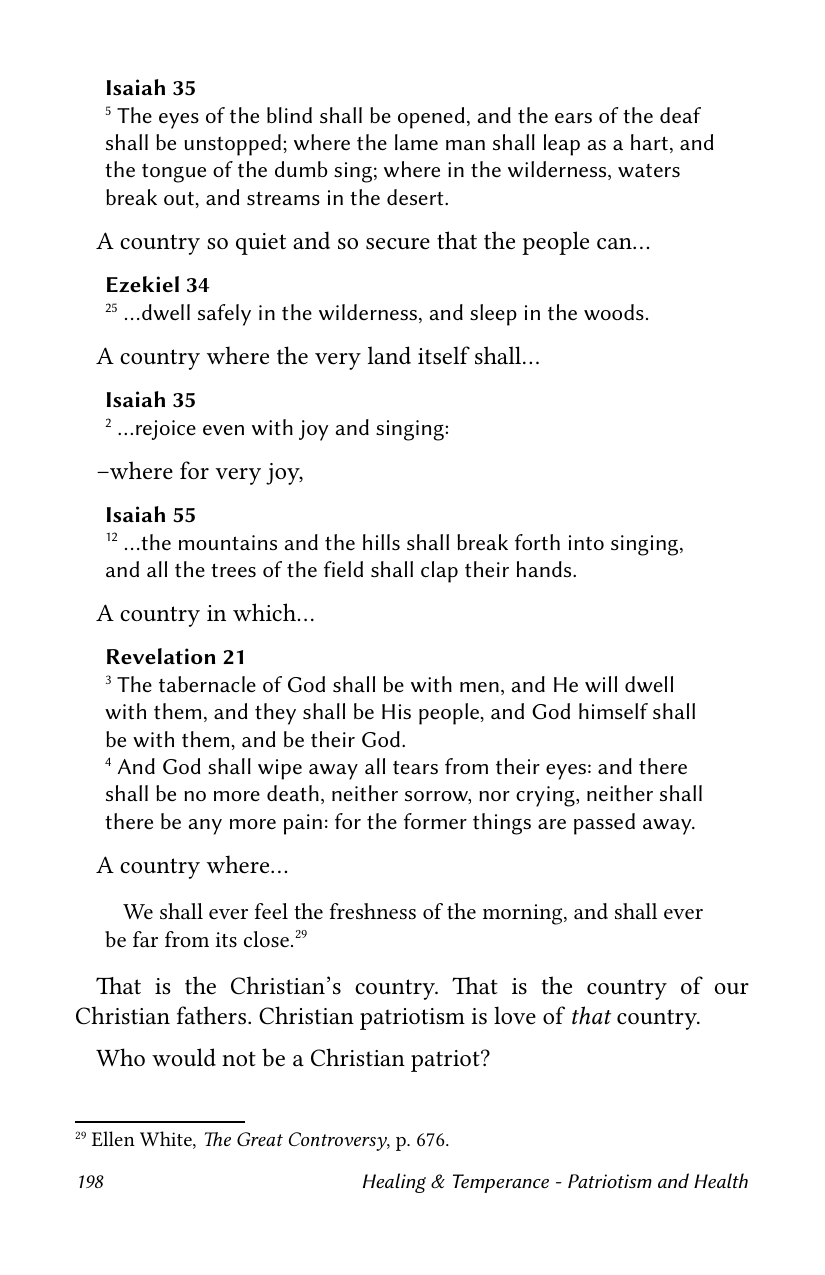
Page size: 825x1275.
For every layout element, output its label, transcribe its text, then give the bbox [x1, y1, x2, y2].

text –where for very joy, [75, 457, 750, 486]
text 25 ...dwell safely in the wilderness, and sleep in the woods. [105, 300, 720, 326]
text Isaiah 35 [105, 75, 750, 101]
text A country in which... [75, 599, 750, 628]
text Isaiah 35 [105, 387, 750, 413]
text 5 The eyes of the blind shall be opened, and the ears of the deaf shall be unstopped; where the lame man shall leap as a hart, and the tongue of the dumb sing; where in the wilderness, waters break out, and streams in the desert. [105, 103, 720, 211]
text Revelation 21 [105, 644, 750, 670]
text Who would not be a Christian patriot? [75, 1044, 750, 1072]
text 4 And God shall wipe away all tears from their eyes: and there shall be no more death, neither sorrow, nor crying, neither shall there be any more pain: for the former things are passed away. [105, 754, 720, 835]
text 2 ...rejoice even with joy and singing: [105, 414, 720, 441]
text A country where the very land itself shall… [75, 342, 750, 371]
text Ezekiel 34 [105, 272, 750, 298]
text Isaiah 55 [105, 502, 750, 528]
text 3 The tabernacle of God shall be with men, and He will dwell with them, and they shall be His people, and God himself shall be with them, and be their God. [105, 672, 720, 753]
text We shall ever feel the freshness of the morning, and shall ever be far from its close. [105, 899, 720, 953]
text A country where... [75, 851, 750, 880]
text A country so quiet and so secure that the people can… [75, 227, 750, 256]
text Ellen White, The Great Controversy, p. 676. [75, 1128, 750, 1152]
text 12 ...the mountains and the hills shall break forth into singing, and all the trees of the field shall clap their hands. [105, 529, 720, 583]
text That is the Christian’s country. That is the country of our Christian fathers. Christian patriotism is love of that country. [75, 972, 750, 1030]
